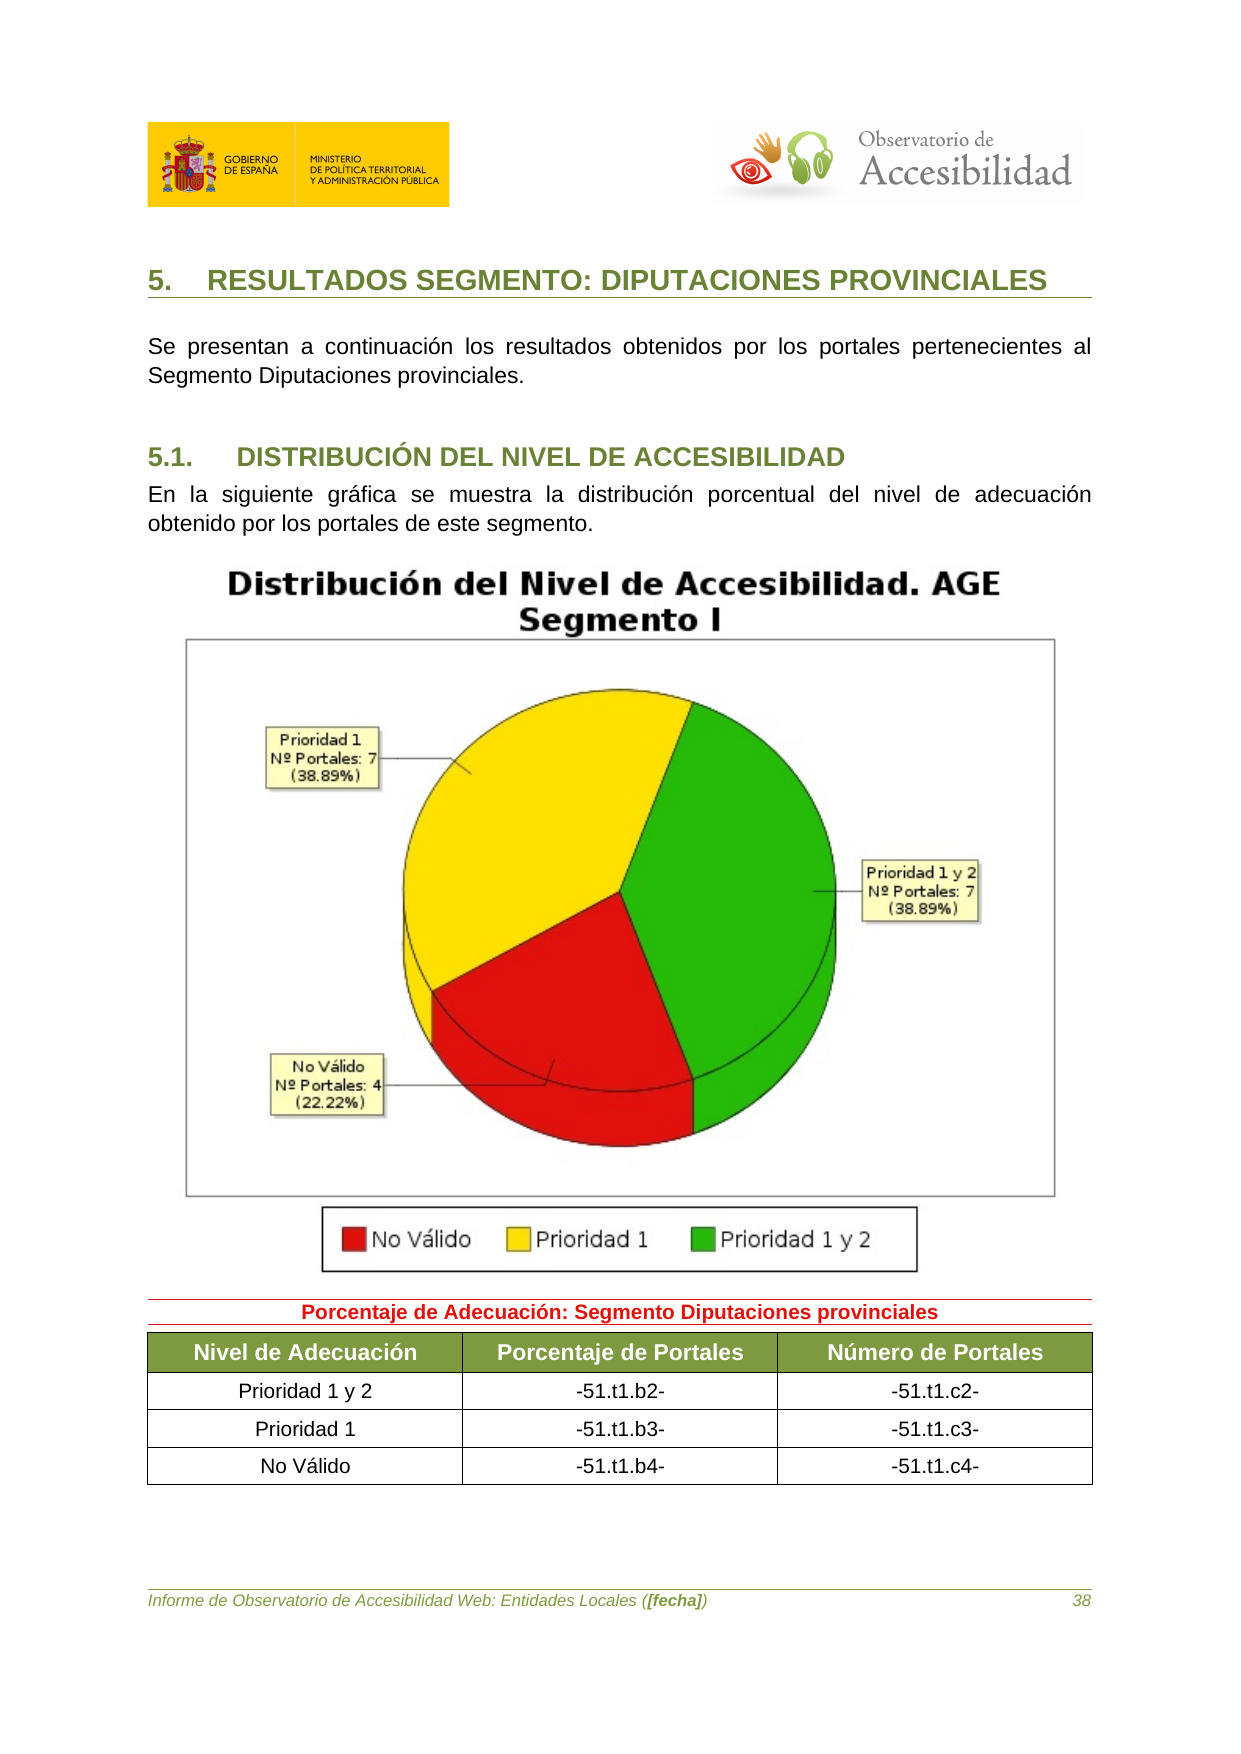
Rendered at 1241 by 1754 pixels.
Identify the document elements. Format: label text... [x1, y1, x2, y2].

table_header Porcentaje de Portales [463, 1333, 777, 1372]
table_cell -51.t1.c4- [778, 1448, 1092, 1484]
table_cell -51.t1.b3- [463, 1410, 777, 1447]
table_header Nivel de Adecuación [148, 1333, 462, 1372]
text En la siguiente gráfica se muestra la distribución porcentual del nivel de adecuación obtenido por los portales de este segmento. [148, 481, 1092, 537]
table_cell -51.t1.b4- [463, 1448, 777, 1484]
table_cell -51.t1.b2- [463, 1373, 777, 1409]
table_cell Prioridad 1 [148, 1410, 462, 1447]
table_cell No Válido [148, 1448, 462, 1484]
text Se presentan a continuación los resultados obtenidos por los portales pertenecientes al Segmento Diputaciones provinciales. [148, 333, 1092, 388]
text Porcentaje de Adecuación: Segmento Diputaciones provinciales [148, 1300, 1092, 1324]
table_cell Prioridad 1 y 2 [148, 1373, 462, 1409]
list Distribución del nivel de accesibilidad [148, 441, 1092, 472]
list Resultados Segmento: Diputaciones provinciales [148, 263, 1092, 297]
table_cell -51.t1.c2- [778, 1373, 1092, 1409]
table_header Número de Portales [778, 1333, 1092, 1372]
table_cell -51.t1.c3- [778, 1410, 1092, 1447]
